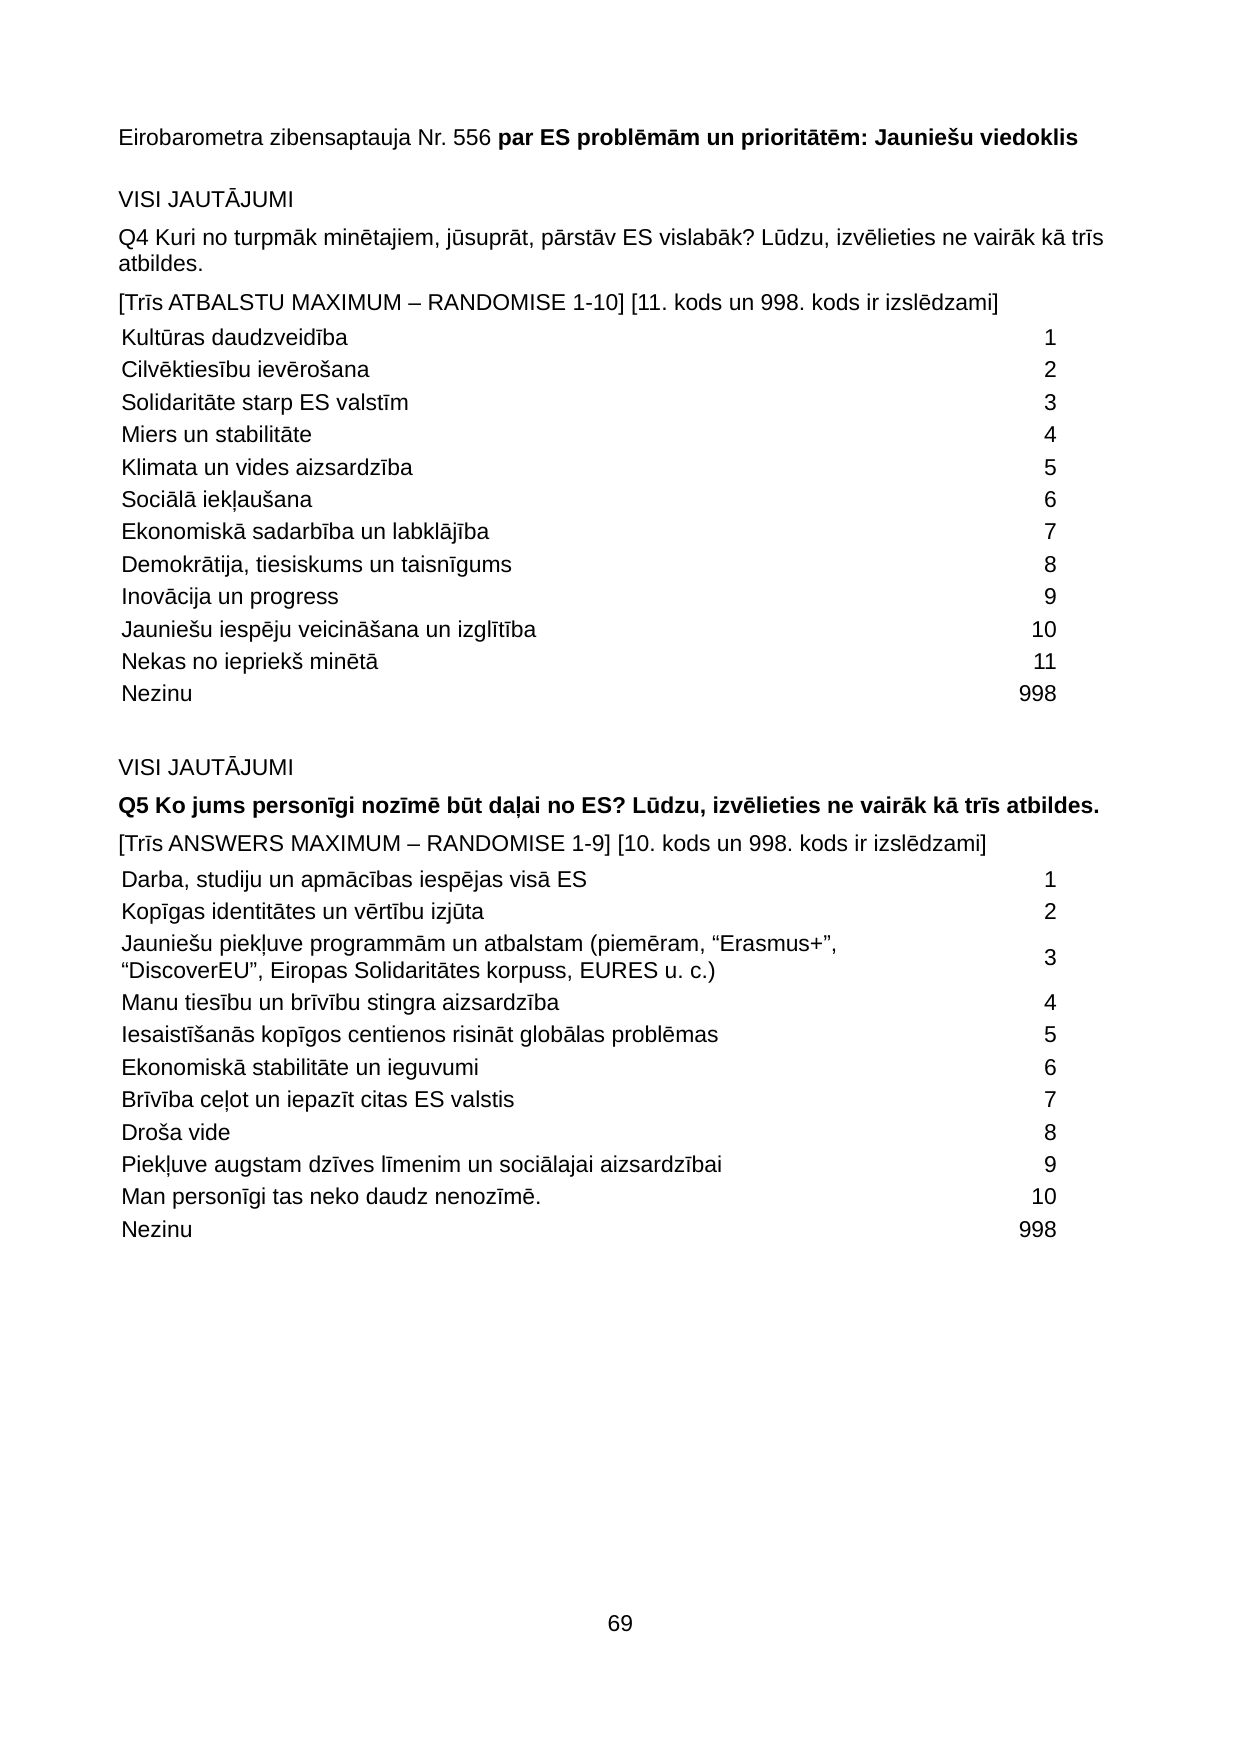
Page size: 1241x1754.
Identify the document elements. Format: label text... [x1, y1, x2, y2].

table_header 1 [921, 863, 1059, 895]
table_cell Ekonomiskā sadarbība un labklājība [118, 515, 921, 548]
table_cell Jauniešu piekļuve programmām un atbalstam (piemēram, “Erasmus+”, “DiscoverEU”, Eiropas Solidaritātes korpuss, EURES u. c.) [118, 928, 921, 986]
text Q4 Kuri no turpmāk minētajiem, jūsuprāt, pārstāv ES vislabāk? Lūdzu, izvēlieties ne vairāk kā trīs atbildes. [118, 224, 1122, 277]
text VISI JAUTĀJUMI [118, 754, 1122, 780]
table_cell 8 [921, 548, 1059, 580]
table_cell 9 [921, 1148, 1059, 1180]
text VISI JAUTĀJUMI [118, 186, 1122, 212]
table_cell 8 [921, 1116, 1059, 1148]
table_cell 10 [921, 613, 1059, 645]
text Q5 Ko jums personīgi nozīmē būt daļai no ES? Lūdzu, izvēlieties ne vairāk kā trīs atbildes. [118, 792, 1122, 818]
table_cell Cilvēktiesību ievērošana [118, 353, 921, 386]
table_cell Piekļuve augstam dzīves līmenim un sociālajai aizsardzībai [118, 1148, 921, 1180]
table_header 1 [921, 321, 1059, 353]
table_header Darba, studiju un apmācības iespējas visā ES [118, 863, 921, 895]
table_cell 2 [921, 895, 1059, 927]
table_cell Nezinu [118, 677, 921, 710]
table_cell 11 [921, 645, 1059, 677]
table_cell Brīvība ceļot un iepazīt citas ES valstis [118, 1083, 921, 1116]
table_cell 3 [921, 386, 1059, 418]
table_cell 10 [921, 1180, 1059, 1213]
table_cell 7 [921, 515, 1059, 548]
table_cell 2 [921, 353, 1059, 386]
table_cell 9 [921, 580, 1059, 612]
table_cell Miers un stabilitāte [118, 418, 921, 451]
table_cell 4 [921, 418, 1059, 451]
table_cell Kopīgas identitātes un vērtību izjūta [118, 895, 921, 927]
table_cell 3 [921, 928, 1059, 986]
table_cell Manu tiesību un brīvību stingra aizsardzība [118, 986, 921, 1018]
table_cell Droša vide [118, 1116, 921, 1148]
table_cell Klimata un vides aizsardzība [118, 451, 921, 483]
table_cell Ekonomiskā stabilitāte un ieguvumi [118, 1051, 921, 1083]
table_cell Inovācija un progress [118, 580, 921, 612]
table_cell 6 [921, 1051, 1059, 1083]
table_cell Nekas no iepriekš minētā [118, 645, 921, 677]
table_cell 6 [921, 483, 1059, 515]
table_cell Man personīgi tas neko daudz nenozīmē. [118, 1180, 921, 1213]
table_cell Iesaistīšanās kopīgos centienos risināt globālas problēmas [118, 1018, 921, 1051]
text [Trīs ANSWERS MAXIMUM – RANDOMISE 1-9] [10. kods un 998. kods ir izslēdzami] [118, 830, 1122, 857]
table_cell 5 [921, 1018, 1059, 1051]
table_cell Jauniešu iespēju veicināšana un izglītība [118, 613, 921, 645]
table_cell Demokrātija, tiesiskums un taisnīgums [118, 548, 921, 580]
table_cell Solidaritāte starp ES valstīm [118, 386, 921, 418]
text [Trīs ATBALSTU MAXIMUM – RANDOMISE 1-10] [11. kods un 998. kods ir izslēdzami] [118, 289, 1122, 315]
table_cell 4 [921, 986, 1059, 1018]
table_header Kultūras daudzveidība [118, 321, 921, 353]
table_cell Sociālā iekļaušana [118, 483, 921, 515]
table_cell 998 [921, 1213, 1059, 1245]
table_cell 5 [921, 451, 1059, 483]
table_cell 998 [921, 677, 1059, 710]
table_cell 7 [921, 1083, 1059, 1116]
table_cell Nezinu [118, 1213, 921, 1245]
